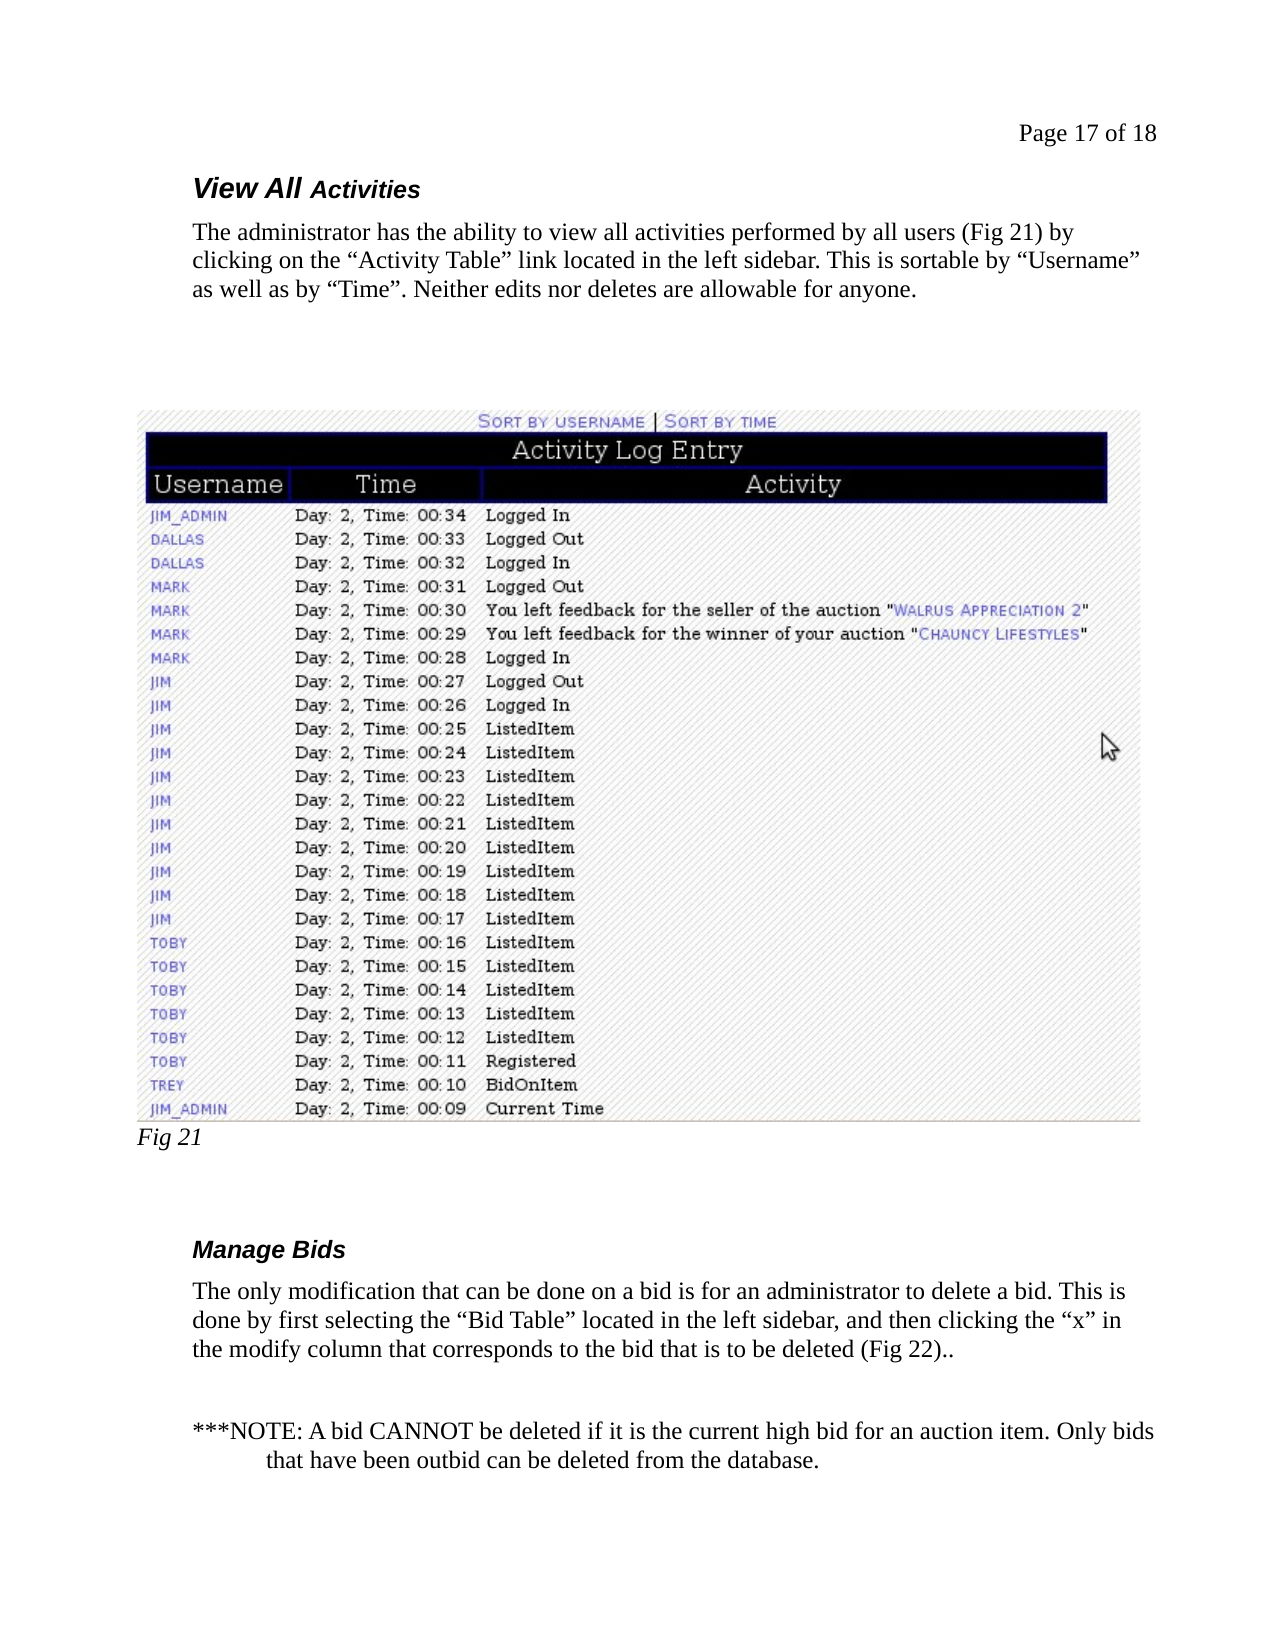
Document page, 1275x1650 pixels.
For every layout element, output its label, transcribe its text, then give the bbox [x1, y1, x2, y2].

text Fig 21 [137, 1122, 1140, 1151]
text ***NOTE: A bid CANNOT be deleted if it is the current high bid for an auction item. Only bids that have been outbid can be deleted from the database. [118, 1416, 1157, 1474]
text The administrator has the ability to view all activities performed by all users (Fig 21) by clicking on the “Activity Table” link located in the left sidebar. This is sortable by “Username” as well as by “Time”. Neither edits nor deletes are allowable for anyone. [118, 217, 1157, 303]
text The only modification that can be done on a bid is for an administrator to delete a bid. This is done by first selecting the “Bid Table” located in the left sidebar, and then clicking the “x” in the modify column that corresponds to the bid that is to be deleted (Fig 22).. [118, 1276, 1157, 1362]
picture [137, 410, 1141, 1122]
subtitle Manage Bids [118, 1235, 1157, 1264]
subtitle View All Activities [118, 171, 1157, 204]
